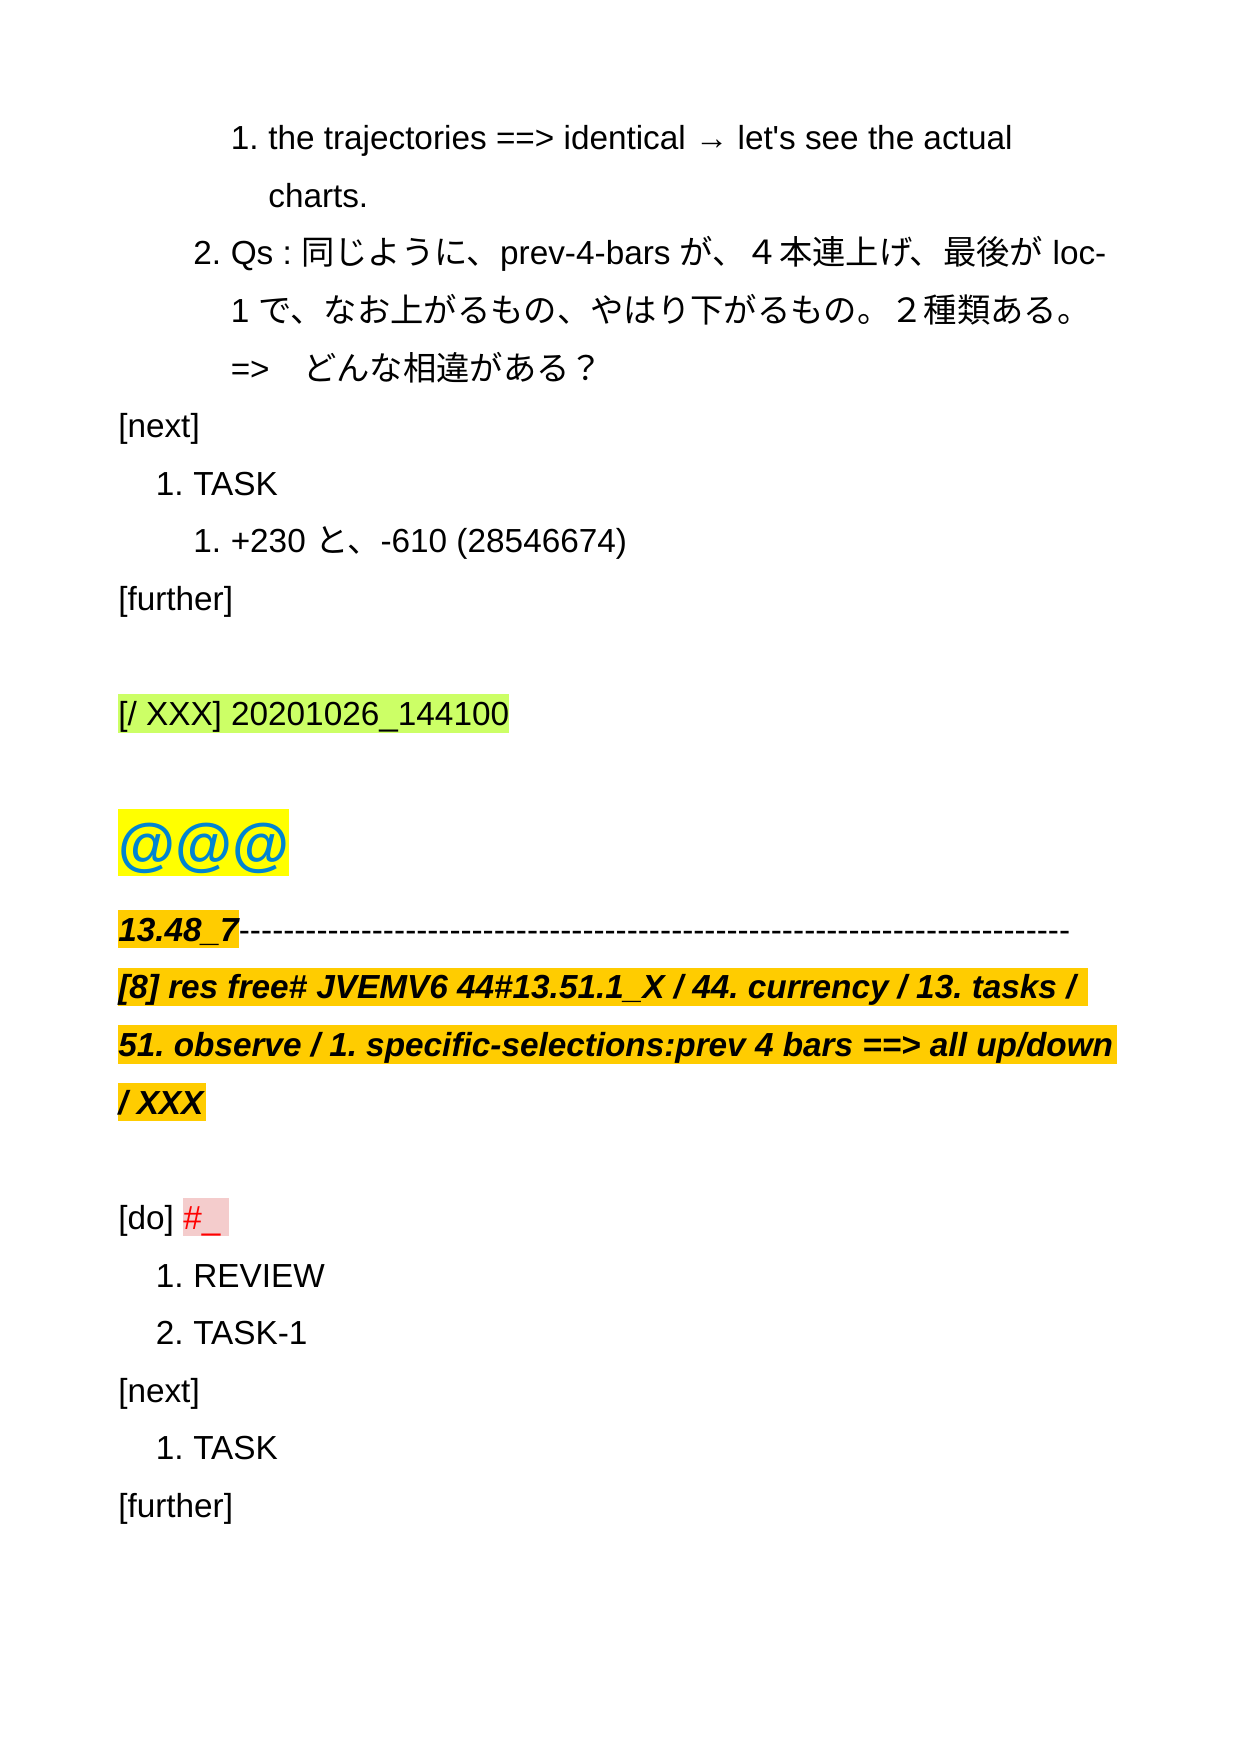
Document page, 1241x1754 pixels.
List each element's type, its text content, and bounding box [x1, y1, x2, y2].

list +230 と、-610 (28546674) [193, 521, 1122, 560]
list REVIEW [156, 1256, 1122, 1294]
text [8] res free# JVEMV6 44#13.51.1_X / 44. currency / 13. tasks / 51. observe / 1. specific-selections:prev 4 bars ==> all up/down / XXX [118, 968, 1122, 1121]
text [next] [118, 1371, 1122, 1409]
text [/ XXX] 20201026_144100 [118, 637, 1122, 733]
list TASK [156, 464, 1122, 502]
text @@@ [118, 809, 1122, 876]
text [next] [118, 406, 1122, 444]
list the trajectories ==> identical → let's see the actual charts. [231, 118, 1122, 214]
text [do] #_ [118, 1198, 1122, 1236]
text 13.48_7--------------------------------------------------------------------------- [118, 910, 1122, 948]
list TASK-1 [156, 1313, 1122, 1352]
text [118, 1544, 1122, 1582]
list TASK [156, 1428, 1122, 1467]
text [further] [118, 579, 1122, 617]
list Qs : 同じように、prev-4-bars が、４本連上げ、最後が loc-1 で、なお上がるもの、やはり下がるもの。２種類ある。 => どんな相違がある？ [193, 233, 1122, 387]
text [further] [118, 1486, 1122, 1524]
